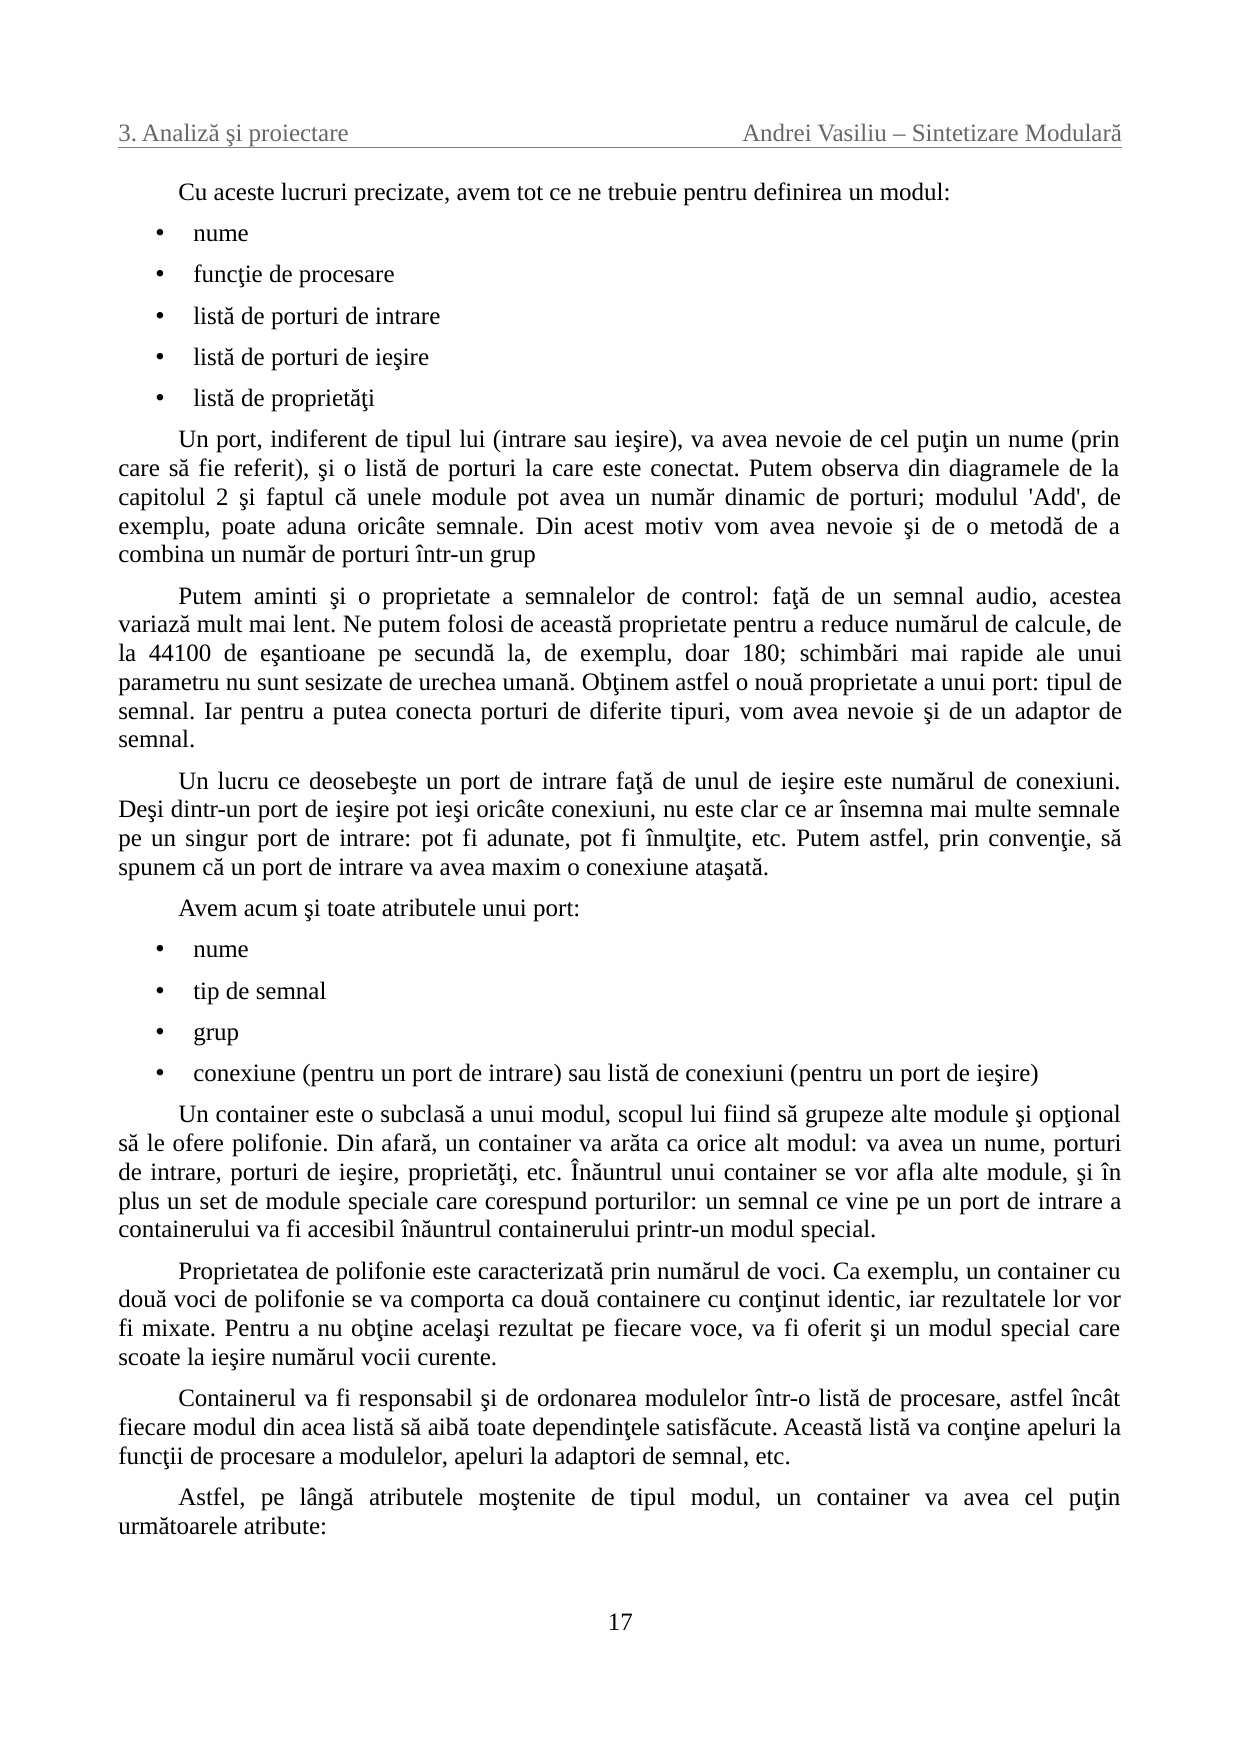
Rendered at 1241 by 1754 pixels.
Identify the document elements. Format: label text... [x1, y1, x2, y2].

list tip de semnal [156, 976, 1122, 1004]
list conexiune (pentru un port de intrare) sau listă de conexiuni (pentru un port de ieşire) [156, 1058, 1122, 1087]
text Astfel, pe lângă atributele moştenite de tipul modul, un container va avea cel puţin următoarele atribute: [118, 1482, 1122, 1539]
list funcţie de procesare [156, 259, 1122, 288]
list nume [156, 218, 1122, 247]
text Containerul va fi responsabil şi de ordonarea modulelor într-o listă de procesare, astfel încât fiecare modul din acea listă să aibă toate dependinţele satisfăcute. Această listă va conţine apeluri la funcţii de procesare a modulelor, apeluri la adaptori de semnal, etc. [118, 1383, 1122, 1469]
list listă de porturi de intrare [156, 301, 1122, 329]
list listă de proprietăţi [156, 383, 1122, 412]
list grup [156, 1017, 1122, 1046]
list nume [156, 934, 1122, 963]
text Avem acum şi toate atributele unui port: [118, 893, 1122, 922]
list listă de porturi de ieşire [156, 342, 1122, 371]
text Un port, indiferent de tipul lui (intrare sau ieşire), va avea nevoie de cel puţin un nume (prin care să fie referit), şi o listă de porturi la care este conectat. Putem observa din diagramele de la capitolul 2 şi faptul că unele module pot avea un număr dinamic de porturi; modulul 'Add', de exemplu, poate aduna oricâte semnale. Din acest motiv vom avea nevoie şi de o metodă de a combina un număr de porturi într-un grup [118, 424, 1122, 568]
text Proprietatea de polifonie este caracterizată prin numărul de voci. Ca exemplu, un container cu două voci de polifonie se va comporta ca două containere cu conţinut identic, iar rezultatele lor vor fi mixate. Pentru a nu obţine acelaşi rezultat pe fiecare voce, va fi oferit şi un modul special care scoate la ieşire numărul vocii curente. [118, 1256, 1122, 1371]
text Un lucru ce deosebeşte un port de intrare faţă de unul de ieşire este numărul de conexiuni. Deşi dintr-un port de ieşire pot ieşi oricâte conexiuni, nu este clar ce ar însemna mai multe semnale pe un singur port de intrare: pot fi adunate, pot fi înmulţite, etc. Putem astfel, prin convenţie, să spunem că un port de intrare va avea maxim o conexiune ataşată. [118, 766, 1122, 881]
text Cu aceste lucruri precizate, avem tot ce ne trebuie pentru definirea un modul: [118, 177, 1122, 206]
text Un container este o subclasă a unui modul, scopul lui fiind să grupeze alte module şi opţional să le ofere polifonie. Din afară, un container va arăta ca orice alt modul: va avea un nume, porturi de intrare, porturi de ieşire, proprietăţi, etc. Înăuntrul unui container se vor afla alte module, şi în plus un set de module speciale care corespund porturilor: un semnal ce vine pe un port de intrare a containerului va fi accesibil înăuntrul containerului printr-un modul special. [118, 1099, 1122, 1243]
text Putem aminti şi o proprietate a semnalelor de control: faţă de un semnal audio, acestea variază mult mai lent. Ne putem folosi de această proprietate pentru a reduce numărul de calcule, de la 44100 de eşantioane pe secundă la, de exemplu, doar 180; schimbări mai rapide ale unui parametru nu sunt sesizate de urechea umană. Obţinem astfel o nouă proprietate a unui port: tipul de semnal. Iar pentru a putea conecta porturi de diferite tipuri, vom avea nevoie şi de un adaptor de semnal. [118, 581, 1122, 753]
